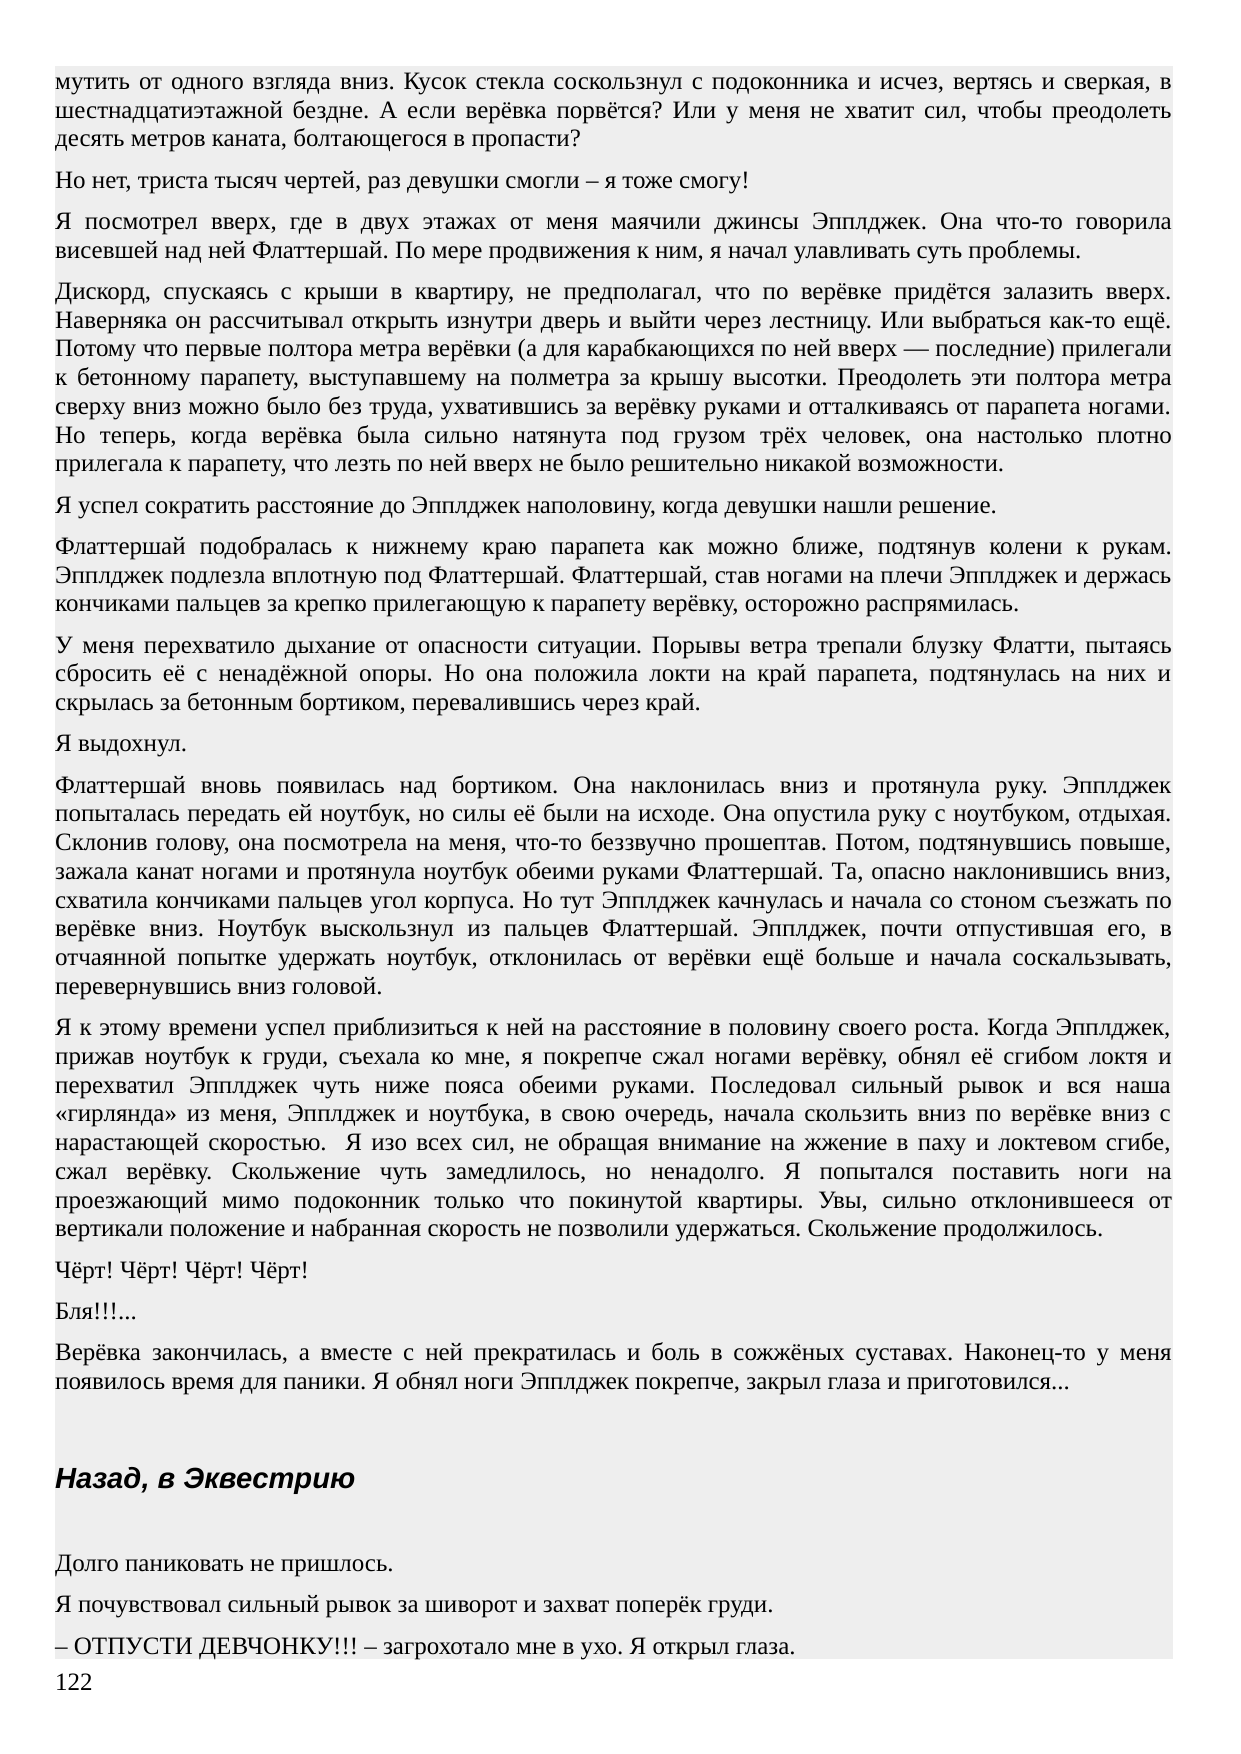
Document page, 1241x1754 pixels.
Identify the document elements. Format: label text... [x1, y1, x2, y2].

text Дискорд, спускаясь с крыши в квартиру, не предполагал, что по верёвке придётся залазить вверх. Наверняка он рассчитывал открыть изнутри дверь и выйти через лестницу. Или выбраться как-то ещё. Потому что первые полтора метра верёвки (а для карабкающихся по ней вверх — последние) прилегали к бетонному парапету, выступавшему на полметра за крышу высотки. Преодолеть эти полтора метра сверху вниз можно было без труда, ухватившись за верёвку руками и отталкиваясь от парапета ногами. Но теперь, когда верёвка была сильно натянута под грузом трёх человек, она настолько плотно прилегала к парапету, что лезть по ней вверх не было решительно никакой возможности. [55, 276, 1173, 477]
text Я почувствовал сильный рывок за шиворот и захват поперёк груди. [55, 1589, 1173, 1618]
text Верёвка закончилась, а вместе с ней прекратилась и боль в сожжёных суставах. Наконец-то у меня появилось время для паники. Я обнял ноги Эпплджек покрепче, закрыл глаза и приготовился... [55, 1337, 1173, 1395]
text Флаттершай подобралась к нижнему краю парапета как можно ближе, подтянув колени к рукам. Эпплджек подлезла вплотную под Флаттершай. Флаттершай, став ногами на плечи Эпплджек и держась кончиками пальцев за крепко прилегающую к парапету верёвку, осторожно распрямилась. [55, 531, 1173, 617]
subtitle Назад, в Эквестрию [55, 1461, 1173, 1494]
text Бля!!!... [55, 1296, 1173, 1325]
text Я посмотрел вверх, где в двух этажах от меня маячили джинсы Эпплджек. Она что-то говорила висевшей над ней Флаттершай. По мере продвижения к ним, я начал улавливать суть проблемы. [55, 206, 1173, 263]
text Флаттершай вновь появилась над бортиком. Она наклонилась вниз и протянула руку. Эпплджек попыталась передать ей ноутбук, но силы её были на исходе. Она опустила руку с ноутбуком, отдыхая. Склонив голову, она посмотрела на меня, что-то беззвучно прошептав. Потом, подтянувшись повыше, зажала канат ногами и протянула ноутбук обеими руками Флаттершай. Та, опасно наклонившись вниз, схватила кончиками пальцев угол корпуса. Но тут Эпплджек качнулась и начала со стоном съезжать по верёвке вниз. Ноутбук выскользнул из пальцев Флаттершай. Эпплджек, почти отпустившая его, в отчаянной попытке удержать ноутбук, отклонилась от верёвки ещё больше и начала соскальзывать, перевернувшись вниз головой. [55, 770, 1173, 1000]
text У меня перехватило дыхание от опасности ситуации. Порывы ветра трепали блузку Флатти, пытаясь сбросить её с ненадёжной опоры. Но она положила локти на край парапета, подтянулась на них и скрылась за бетонным бортиком, перевалившись через край. [55, 630, 1173, 716]
text Я выдохнул. [55, 728, 1173, 757]
text Но нет, триста тысяч чертей, раз девушки смогли – я тоже смогу! [55, 165, 1173, 193]
text Я к этому времени успел приблизиться к ней на расстояние в половину своего роста. Когда Эпплджек, прижав ноутбук к груди, съехала ко мне, я покрепче сжал ногами верёвку, обнял её сгибом локтя и перехватил Эпплджек чуть ниже пояса обеими руками. Последовал сильный рывок и вся наша «гирлянда» из меня, Эпплджек и ноутбука, в свою очередь, начала скользить вниз по верёвке вниз с нарастающей скоростью. Я изо всех сил, не обращая внимание на жжение в паху и локтевом сгибе, сжал верёвку. Скольжение чуть замедлилось, но ненадолго. Я попытался поставить ноги на проезжающий мимо подоконник только что покинутой квартиры. Увы, сильно отклонившееся от вертикали положение и набранная скорость не позволили удержаться. Скольжение продолжилось. [55, 1012, 1173, 1242]
text Я успел сократить расстояние до Эпплджек наполовину, когда девушки нашли решение. [55, 490, 1173, 518]
text мутить от одного взгляда вниз. Кусок стекла соскользнул с подоконника и исчез, вертясь и сверкая, в шестнадцатиэтажной бездне. А если верёвка порвётся? Или у меня не хватит сил, чтобы преодолеть десять метров каната, болтающегося в пропасти? [55, 66, 1173, 152]
text Долго паниковать не пришлось. [55, 1548, 1173, 1577]
text Чёрт! Чёрт! Чёрт! Чёрт! [55, 1255, 1173, 1283]
text – ОТПУСТИ ДЕВЧОНКУ!!! – загрохотало мне в ухо. Я открыл глаза. [55, 1631, 1173, 1659]
